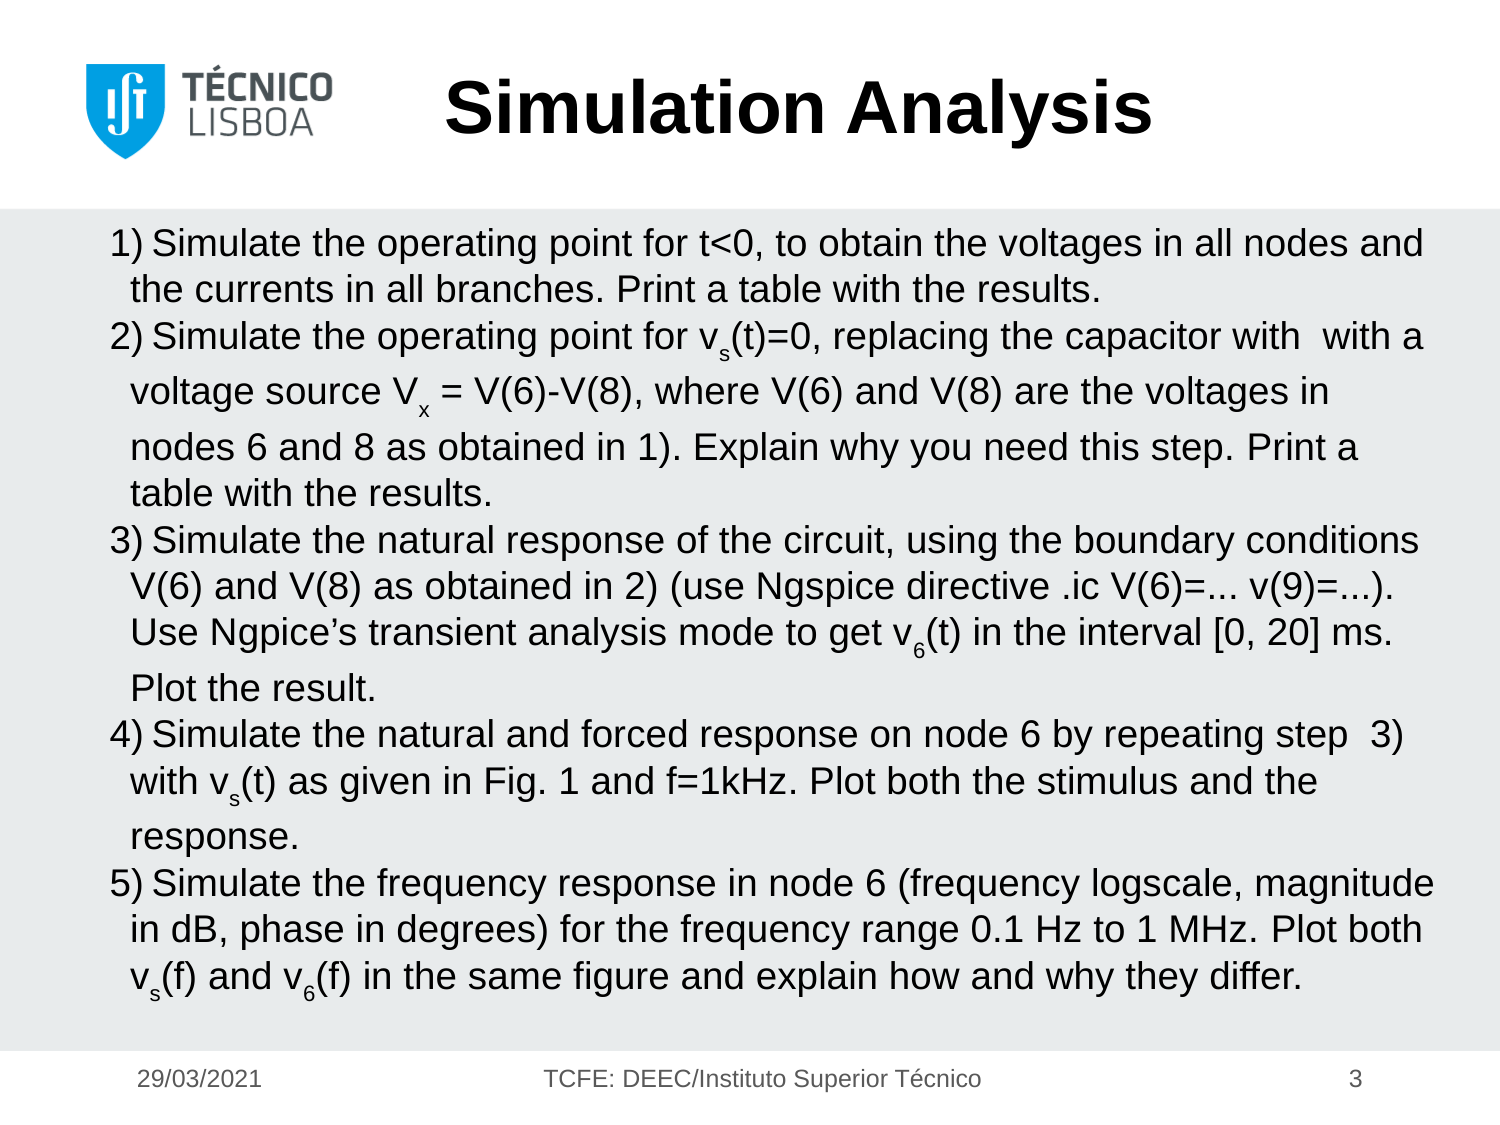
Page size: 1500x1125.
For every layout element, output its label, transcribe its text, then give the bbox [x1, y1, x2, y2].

title Simulation Analysis [430, 32, 1461, 176]
picture [0, 0, 1500, 1125]
list Simulate the operating point for t<0, to obtain the voltages in all nodes and the currents in all branches. Print a table with the results. Simulate the operating point for vs(t)=0, replacing the capacitor with with a voltage source Vx = V(6)-V(8), where V(6) and V(8) are the voltages in nodes 6 and 8 as obtained in 1). Explain why you need this step. Print a table with the results. Simulate the natural response of the circuit, using the boundary conditions V(6) and V(8) as obtained in 2) (use Ngspice directive .ic V(6)=... v(9)=...). Use Ngpice’s transient analysis mode to get v6(t) in the interval [0, 20] ms. Plot the result. Simulate the natural and forced response on node 6 by repeating step 3) with vs(t) as given in Fig. 1 and f=1kHz. Plot both the stimulus and the response. Simulate the frequency response in node 6 (frequency logscale, magnitude in dB, phase in degrees) for the frequency range 0.1 Hz to 1 MHz. Plot both vs(f) and v6(f) in the same figure and explain how and why they differ. [94, 210, 1455, 1054]
